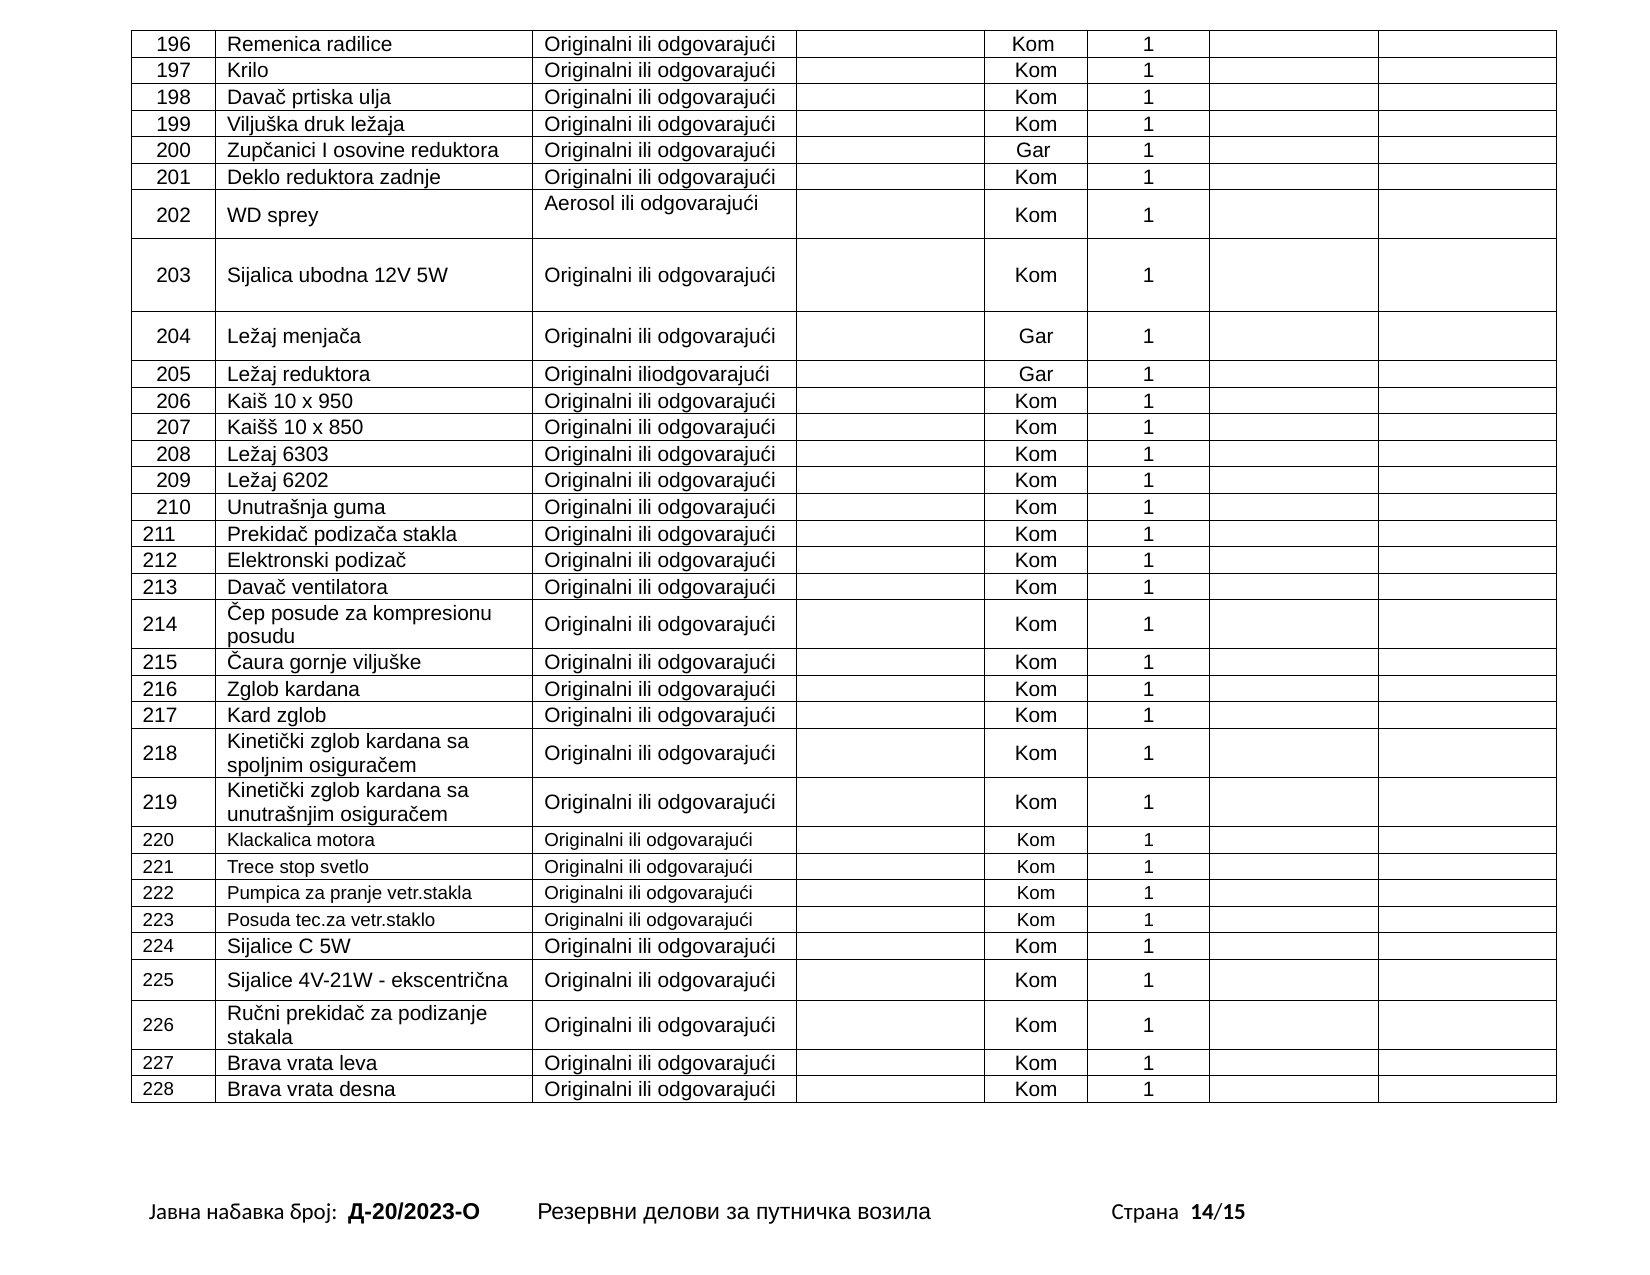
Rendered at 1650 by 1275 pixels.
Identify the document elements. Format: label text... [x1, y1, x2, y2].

table_cell [1210, 190, 1378, 238]
table_cell 1 [1088, 31, 1209, 57]
table_cell Klackalica motora [216, 827, 532, 852]
table_cell 221 [132, 854, 215, 879]
table_cell 201 [132, 164, 215, 189]
table_cell 213 [132, 574, 215, 599]
table_cell [1379, 933, 1556, 959]
table_cell 1 [1088, 312, 1209, 360]
table_cell [1210, 933, 1378, 959]
table_cell [1379, 388, 1556, 413]
table_cell [1210, 827, 1378, 852]
table_cell [797, 1076, 984, 1102]
table_cell [1379, 190, 1556, 238]
table_cell [1379, 58, 1556, 83]
table_cell Prekidač podizača stakla [216, 521, 532, 546]
table_cell [1210, 676, 1378, 701]
table_cell 1 [1088, 1001, 1209, 1049]
table_cell Kom [985, 521, 1087, 546]
table_cell [797, 361, 984, 387]
table_cell Ležaj menjača [216, 312, 532, 360]
table_cell [1210, 467, 1378, 493]
table_cell Originalni ili odgovarajući [533, 729, 796, 777]
table_cell Kom [985, 702, 1087, 728]
table_cell [1379, 84, 1556, 110]
table_cell [797, 494, 984, 519]
table_cell [1379, 702, 1556, 728]
table_cell [1379, 361, 1556, 387]
table_cell Kom [985, 190, 1087, 238]
table_cell Kom [985, 31, 1087, 57]
table_cell 1 [1088, 649, 1209, 675]
table_cell Krilo [216, 58, 532, 83]
table_cell 227 [132, 1050, 215, 1075]
table_cell Originalni ili odgovarajući [533, 880, 796, 906]
table_cell Ručni prekidač za podizanje stakala [216, 1001, 532, 1049]
table_cell 1 [1088, 729, 1209, 777]
table_cell [797, 31, 984, 57]
table_cell [797, 649, 984, 675]
table_cell 206 [132, 388, 215, 413]
table_cell Kom [985, 907, 1087, 932]
table_cell 224 [132, 933, 215, 959]
table_cell [797, 239, 984, 311]
table_cell Originalni ili odgovarajući [533, 414, 796, 440]
table_cell [1210, 111, 1378, 136]
table_cell [1379, 467, 1556, 493]
table_cell 1 [1088, 239, 1209, 311]
table_cell 1 [1088, 880, 1209, 906]
table_cell [1210, 778, 1378, 826]
table_cell 1 [1088, 164, 1209, 189]
table_cell Originalni ili odgovarajući [533, 649, 796, 675]
table_cell Kom [985, 111, 1087, 136]
table_cell [1210, 361, 1378, 387]
table_cell [1210, 1076, 1378, 1102]
table_cell 1 [1088, 1076, 1209, 1102]
table_cell [797, 441, 984, 466]
table_cell [1210, 547, 1378, 573]
table_cell 1 [1088, 933, 1209, 959]
table_cell [797, 547, 984, 573]
table_cell Kaišš 10 x 850 [216, 414, 532, 440]
table_cell 1 [1088, 58, 1209, 83]
table_cell Čep posude za kompresionu posudu [216, 600, 532, 648]
table_cell Kom [985, 467, 1087, 493]
table_cell 1 [1088, 960, 1209, 1000]
table_cell Gar [985, 361, 1087, 387]
table_cell [1379, 521, 1556, 546]
table_cell 207 [132, 414, 215, 440]
table_cell [1210, 960, 1378, 1000]
table_cell Kom [985, 649, 1087, 675]
table_cell Originalni ili odgovarajući [533, 600, 796, 648]
table_cell 228 [132, 1076, 215, 1102]
table_cell [1379, 1076, 1556, 1102]
table_cell Kom [985, 778, 1087, 826]
table_cell [1379, 547, 1556, 573]
table_cell [1210, 388, 1378, 413]
table_cell 1 [1088, 111, 1209, 136]
table_cell 216 [132, 676, 215, 701]
table_cell Viljuška druk ležaja [216, 111, 532, 136]
table_cell [1210, 58, 1378, 83]
table_cell [1379, 312, 1556, 360]
table_cell Sijalice 4V-21W - ekscentrična [216, 960, 532, 1000]
table_cell [1379, 600, 1556, 648]
table_cell [1210, 702, 1378, 728]
table_cell 1 [1088, 676, 1209, 701]
table_cell Originalni ili odgovarajući [533, 933, 796, 959]
table_cell [1379, 137, 1556, 163]
table_cell Originalni ili odgovarajući [533, 702, 796, 728]
table_cell 202 [132, 190, 215, 238]
table_cell 214 [132, 600, 215, 648]
table_cell [1379, 649, 1556, 675]
table_cell [1379, 676, 1556, 701]
table_cell Gar [985, 137, 1087, 163]
table_cell Kom [985, 827, 1087, 852]
table_cell Kom [985, 729, 1087, 777]
table_cell Kom [985, 494, 1087, 519]
table_cell Remenica radilice [216, 31, 532, 57]
table_cell Čaura gornje viljuške [216, 649, 532, 675]
table_cell Ležaj 6303 [216, 441, 532, 466]
table_cell [1379, 574, 1556, 599]
table_cell 212 [132, 547, 215, 573]
table_cell Originalni ili odgovarajući [533, 907, 796, 932]
table_cell [797, 111, 984, 136]
table_cell 210 [132, 494, 215, 519]
table_cell [797, 467, 984, 493]
table_cell Kom [985, 960, 1087, 1000]
table_cell 204 [132, 312, 215, 360]
table_cell [797, 58, 984, 83]
table_cell [1379, 778, 1556, 826]
table_cell 1 [1088, 907, 1209, 932]
table_cell Sijalice C 5W [216, 933, 532, 959]
table_cell Kinetički zglob kardana sa spoljnim osiguračem [216, 729, 532, 777]
table_cell [1379, 1050, 1556, 1075]
table_cell Originalni ili odgovarajući [533, 827, 796, 852]
table_cell [1210, 84, 1378, 110]
table_cell Davač prtiska ulja [216, 84, 532, 110]
table_cell [797, 960, 984, 1000]
table_cell [1379, 494, 1556, 519]
table_cell [1379, 239, 1556, 311]
table_cell 1 [1088, 521, 1209, 546]
table_cell 217 [132, 702, 215, 728]
table_cell Kom [985, 441, 1087, 466]
table_cell Originalni ili odgovarajući [533, 388, 796, 413]
table_cell 1 [1088, 441, 1209, 466]
table_cell [797, 702, 984, 728]
table_cell Pumpica za pranje vetr.stakla [216, 880, 532, 906]
table_cell [797, 414, 984, 440]
table_cell [797, 521, 984, 546]
table_cell Originalni ili odgovarajući [533, 547, 796, 573]
table_cell [1210, 574, 1378, 599]
table_cell [797, 574, 984, 599]
table_cell [1379, 31, 1556, 57]
table_cell [797, 827, 984, 852]
table_cell Kom [985, 388, 1087, 413]
table_cell [1379, 960, 1556, 1000]
table_cell [1210, 137, 1378, 163]
table_cell Deklo reduktora zadnje [216, 164, 532, 189]
table_cell [1210, 880, 1378, 906]
table_cell Originalni ili odgovarajući [533, 164, 796, 189]
table_cell [1210, 649, 1378, 675]
table_cell 223 [132, 907, 215, 932]
table_cell 1 [1088, 547, 1209, 573]
table_cell [1210, 441, 1378, 466]
table_cell Originalni ili odgovarajući [533, 574, 796, 599]
table_cell [797, 190, 984, 238]
table_cell [1210, 414, 1378, 440]
table_cell [1210, 164, 1378, 189]
table_cell 203 [132, 239, 215, 311]
table_cell 1 [1088, 827, 1209, 852]
table_cell 200 [132, 137, 215, 163]
table_cell 225 [132, 960, 215, 1000]
table_cell [797, 84, 984, 110]
table_cell Originalni ili odgovarajući [533, 111, 796, 136]
table_cell 1 [1088, 414, 1209, 440]
table_cell [797, 933, 984, 959]
table_cell Kom [985, 547, 1087, 573]
table_cell Kom [985, 84, 1087, 110]
table_cell Posuda tec.za vetr.staklo [216, 907, 532, 932]
table_cell 1 [1088, 494, 1209, 519]
table_cell [797, 1001, 984, 1049]
table_cell Sijalica ubodna 12V 5W [216, 239, 532, 311]
table_cell Trece stop svetlo [216, 854, 532, 879]
table_cell 219 [132, 778, 215, 826]
table_cell 1 [1088, 702, 1209, 728]
table_cell [797, 907, 984, 932]
table_cell Originalni ili odgovarajući [533, 960, 796, 1000]
table_cell Elektronski podizač [216, 547, 532, 573]
table_cell [1210, 521, 1378, 546]
table_cell [797, 676, 984, 701]
table_cell Zglob kardana [216, 676, 532, 701]
table_cell 199 [132, 111, 215, 136]
table_cell [1210, 239, 1378, 311]
table_cell 1 [1088, 388, 1209, 413]
table_cell [797, 854, 984, 879]
table_cell [797, 137, 984, 163]
table_cell Originalni ili odgovarajući [533, 778, 796, 826]
table_cell [797, 312, 984, 360]
table_cell 222 [132, 880, 215, 906]
table_cell Originalni ili odgovarajući [533, 84, 796, 110]
table_cell Kom [985, 58, 1087, 83]
table_cell Davač ventilatora [216, 574, 532, 599]
table_cell Unutrašnja guma [216, 494, 532, 519]
table_cell Originalni ili odgovarajući [533, 1076, 796, 1102]
table_cell 226 [132, 1001, 215, 1049]
table_cell WD sprey [216, 190, 532, 238]
table_cell [1210, 729, 1378, 777]
table_cell 196 [132, 31, 215, 57]
table_cell Originalni ili odgovarajući [533, 31, 796, 57]
table_cell 1 [1088, 854, 1209, 879]
table_cell [797, 388, 984, 413]
table_cell Kom [985, 1050, 1087, 1075]
table_cell [1210, 854, 1378, 879]
table_cell Kom [985, 854, 1087, 879]
table_cell Kom [985, 933, 1087, 959]
table_cell Originalni ili odgovarajući [533, 137, 796, 163]
table_cell Kaiš 10 x 950 [216, 388, 532, 413]
table_cell Ležaj reduktora [216, 361, 532, 387]
table_cell [1379, 907, 1556, 932]
table_cell [1379, 854, 1556, 879]
table_cell [1379, 1001, 1556, 1049]
table_cell [1379, 729, 1556, 777]
table_cell Kinetički zglob kardana sa unutrašnjim osiguračem [216, 778, 532, 826]
table_cell 198 [132, 84, 215, 110]
table_cell [1210, 1001, 1378, 1049]
table_cell 1 [1088, 574, 1209, 599]
table_cell Zupčanici I osovine reduktora [216, 137, 532, 163]
table_cell [1210, 1050, 1378, 1075]
table_cell Gar [985, 312, 1087, 360]
table_cell Brava vrata leva [216, 1050, 532, 1075]
table_cell 1 [1088, 600, 1209, 648]
table_cell [1379, 827, 1556, 852]
table_cell Originalni ili odgovarajući [533, 521, 796, 546]
table_cell 208 [132, 441, 215, 466]
table_cell Kard zglob [216, 702, 532, 728]
table_cell [1379, 414, 1556, 440]
table_cell [1379, 164, 1556, 189]
table_cell 215 [132, 649, 215, 675]
table_cell [1379, 111, 1556, 136]
table_cell 209 [132, 467, 215, 493]
table_cell [797, 880, 984, 906]
table_cell Originalni ili odgovarajući [533, 467, 796, 493]
table_cell [1210, 31, 1378, 57]
table_cell 218 [132, 729, 215, 777]
table_cell Kom [985, 676, 1087, 701]
table_cell [1210, 312, 1378, 360]
table_cell Kom [985, 574, 1087, 599]
table_cell Kom [985, 1076, 1087, 1102]
table_cell 1 [1088, 190, 1209, 238]
table_cell Kom [985, 1001, 1087, 1049]
table_cell 1 [1088, 467, 1209, 493]
table_cell Kom [985, 880, 1087, 906]
table_cell Originalni ili odgovarajući [533, 239, 796, 311]
table_cell Originalni ili odgovarajući [533, 494, 796, 519]
table_cell 211 [132, 521, 215, 546]
table_cell Kom [985, 414, 1087, 440]
table_cell 1 [1088, 137, 1209, 163]
table_cell Originalni ili odgovarajući [533, 676, 796, 701]
table_cell 1 [1088, 1050, 1209, 1075]
table_cell Ležaj 6202 [216, 467, 532, 493]
table_cell Originalni ili odgovarajući [533, 854, 796, 879]
table_cell [1210, 907, 1378, 932]
table_cell [1210, 600, 1378, 648]
table_cell 205 [132, 361, 215, 387]
table_cell 1 [1088, 778, 1209, 826]
table_cell 1 [1088, 84, 1209, 110]
table_cell Originalni ili odgovarajući [533, 312, 796, 360]
table_cell Originalni iliodgovarajući [533, 361, 796, 387]
table_cell Originalni ili odgovarajući [533, 441, 796, 466]
table_cell [797, 729, 984, 777]
table_cell 1 [1088, 361, 1209, 387]
table_cell Originalni ili odgovarajući [533, 58, 796, 83]
table_cell Kom [985, 164, 1087, 189]
table_cell Kom [985, 600, 1087, 648]
table_cell [1379, 880, 1556, 906]
table_cell Originalni ili odgovarajući [533, 1050, 796, 1075]
table_cell 197 [132, 58, 215, 83]
table_cell [797, 164, 984, 189]
table_cell Aerosol ili odgovarajući [533, 190, 796, 238]
table_cell [1210, 494, 1378, 519]
table_cell 220 [132, 827, 215, 852]
table_cell Kom [985, 239, 1087, 311]
table_cell Brava vrata desna [216, 1076, 532, 1102]
table_cell [797, 778, 984, 826]
table_cell [1379, 441, 1556, 466]
table_cell Originalni ili odgovarajući [533, 1001, 796, 1049]
table_cell [797, 600, 984, 648]
table_cell [797, 1050, 984, 1075]
